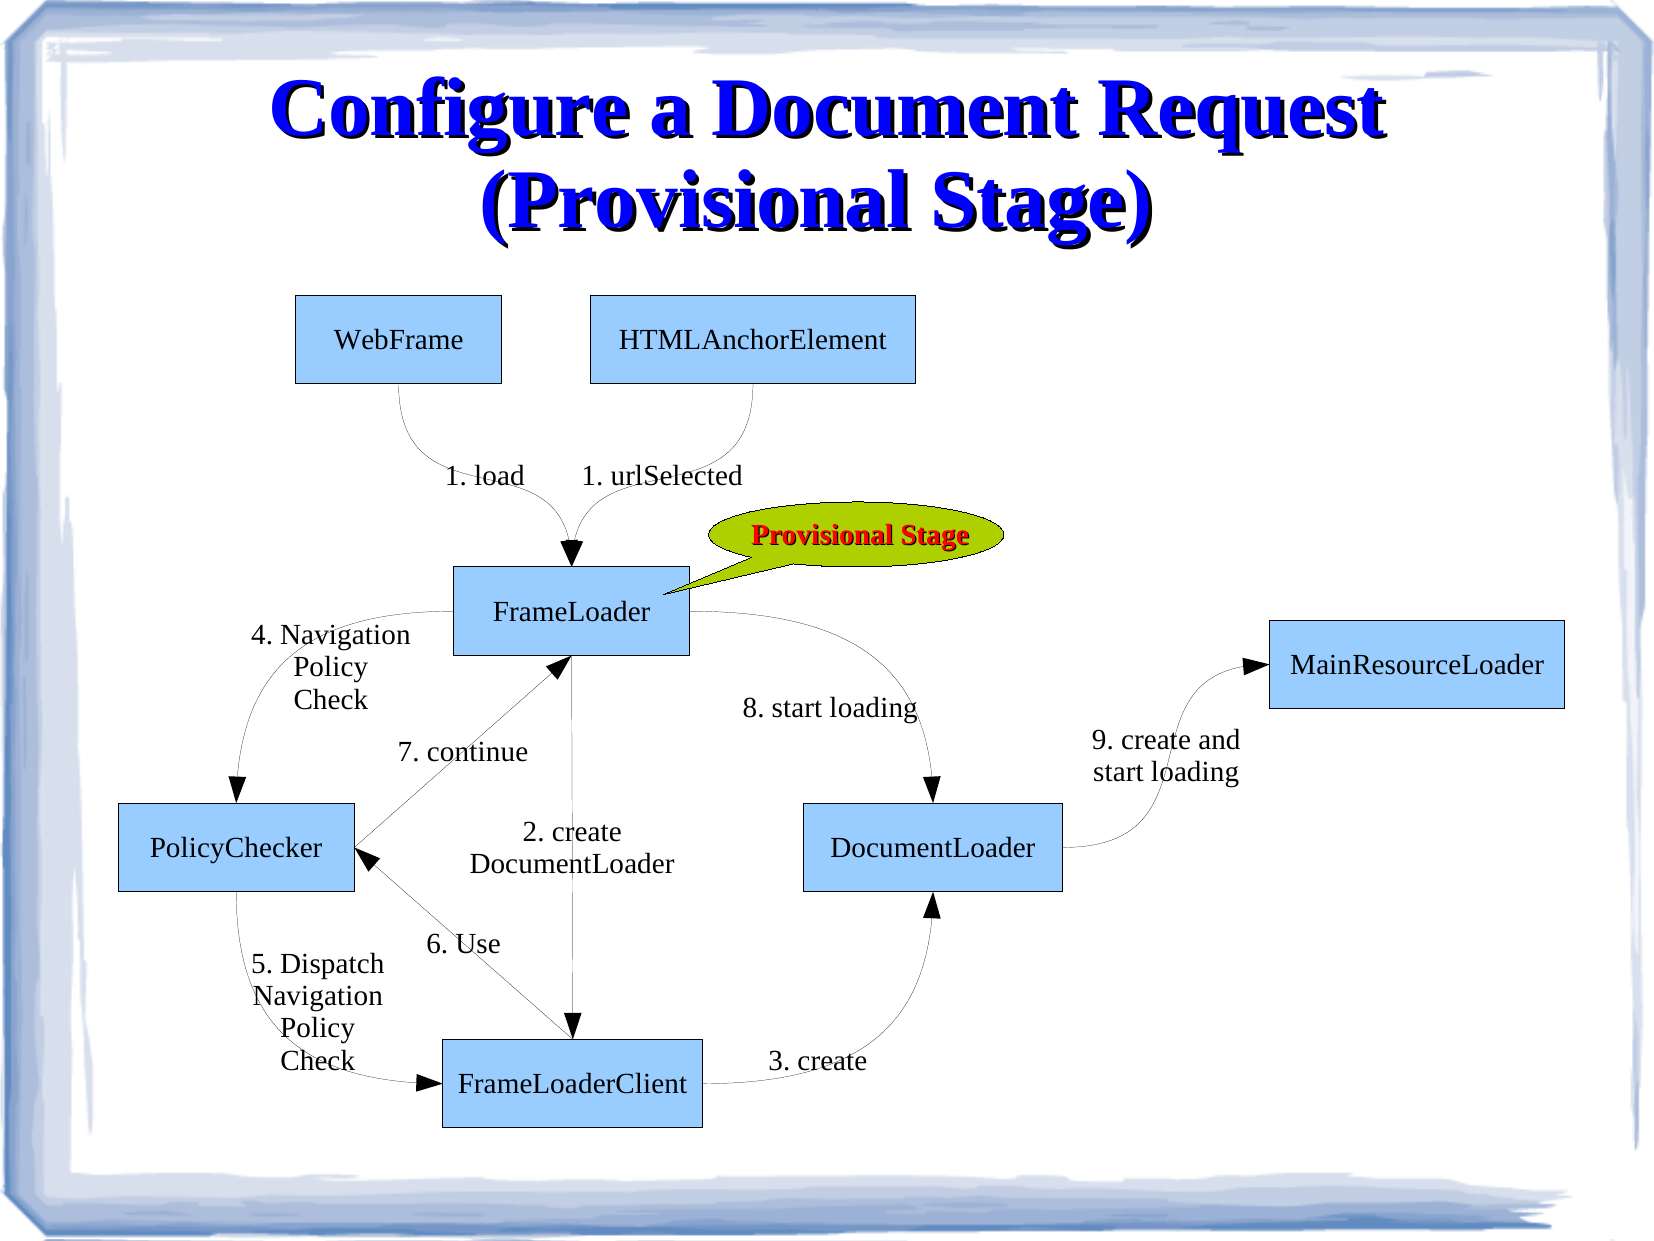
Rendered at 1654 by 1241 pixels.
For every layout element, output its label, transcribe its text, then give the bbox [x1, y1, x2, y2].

text_box FrameLoader [453, 566, 690, 656]
text_box PolicyChecker [118, 803, 355, 892]
text_box HTMLAnchorElement [590, 295, 916, 384]
picture [0, 0, 1654, 1241]
text_box WebFrame [295, 295, 502, 384]
text_box DocumentLoader [803, 803, 1063, 892]
title Configure a Document Request (Provisional Stage) [82, 49, 1571, 257]
text_box FrameLoaderClient [442, 1039, 703, 1128]
text_box MainResourceLoader [1269, 620, 1565, 709]
text_box Provisional Stage [663, 501, 1004, 595]
